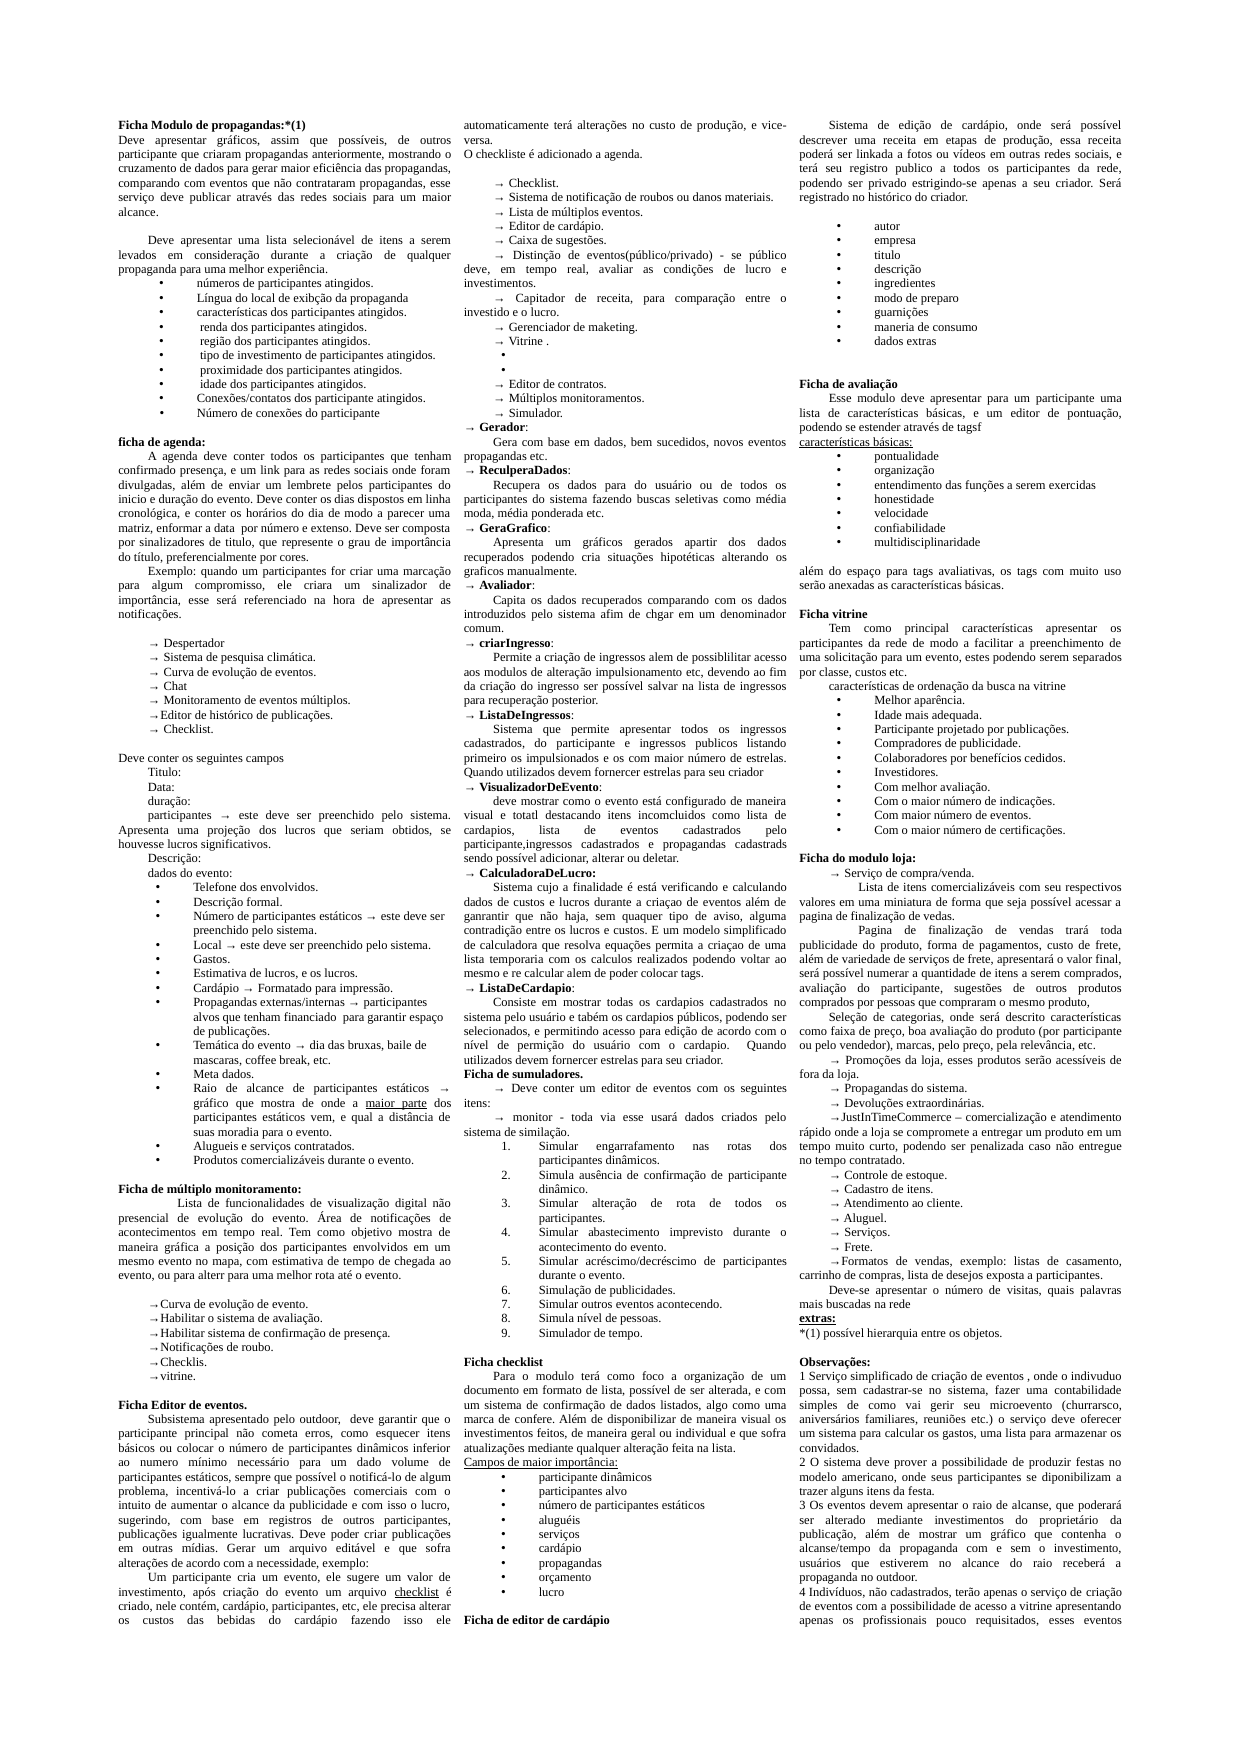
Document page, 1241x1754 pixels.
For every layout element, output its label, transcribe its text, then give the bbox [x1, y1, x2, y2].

list Descrição formal. [156, 894, 451, 909]
text → Despertador [118, 636, 451, 650]
list descrição [837, 262, 1122, 276]
text Ficha de avaliação [799, 377, 1122, 391]
text Data: [118, 779, 451, 794]
list Com o maior número de indicações. [837, 794, 1122, 808]
text →Formatos de vendas, exemplo: listas de casamento, carrinho de compras, lista de desejos exposta a participantes. [799, 1254, 1122, 1282]
list Estimativa de lucros, e os lucros. [156, 966, 451, 981]
text Consiste em mostrar todas os cardapios cadastrados no sistema pelo usuário e tabém os cardapios públicos, podendo ser selecionados, e permitindo acesso para edição de acordo com o nível de permição do usuário com o cardapio. Quando utilizados devem fornercer estrelas para seu criador. [463, 995, 787, 1067]
text → Sistema de notificação de roubos ou danos materiais. [463, 190, 787, 204]
text → Editor de cardápio. [463, 219, 787, 233]
list proximidade dos participantes atingidos. [159, 362, 451, 377]
text O checkliste é adicionado a agenda. [463, 147, 787, 161]
text Ficha de sumuladores. [463, 1067, 787, 1081]
text deve mostrar como o evento está configurado de maneira visual e totatl destacando itens incomcluidos como lista de cardapios, lista de eventos cadastrados pelo participante,ingressos cadastrados e propagandas cadastrads sendo possível adicionar, alterar ou deletar. [463, 794, 787, 866]
list dados extras [837, 334, 1122, 348]
text → Monitoramento de eventos múltiplos. [118, 693, 451, 707]
text Ficha do modulo loja: [799, 851, 1122, 866]
list Simular engarrafamento nas rotas dos participantes dinâmicos. [501, 1139, 787, 1167]
list números de participantes atingidos. [159, 276, 451, 291]
list organização [837, 463, 1122, 477]
text Seleção de categorias, onde será descrito características como faixa de preço, boa avaliação do produto (por participante ou pelo vendedor), marcas, pelo preço, pela relevância, etc. [799, 1009, 1122, 1052]
list Simular acréscimo/decréscimo de participantes durante o evento. [501, 1254, 787, 1282]
text ficha de agenda: [118, 434, 451, 449]
list Número de conexões do participante [159, 406, 451, 420]
text Ficha de múltiplo monitoramento: [118, 1182, 451, 1196]
text Campos de maior importância: [463, 1455, 787, 1469]
list participantes alvo [501, 1484, 787, 1498]
text → Chat [118, 679, 451, 693]
list Simular abastecimento imprevisto durante o acontecimento do evento. [501, 1225, 787, 1254]
list Participante projetado por publicações. [837, 722, 1122, 736]
text participantes → este deve ser preenchido pelo sistema. Apresenta uma projeção dos lucros que seriam obtidos, se houvesse lucros significativos. [118, 808, 451, 851]
text 4 Indivíduos, não cadastrados, terão apenas o serviço de criação de eventos com a possibilidade de acesso a vitrine apresentando apenas os profissionais pouco requisitados, esses eventos [799, 1584, 1122, 1627]
list características dos participantes atingidos. [159, 305, 451, 319]
text características básicas: [799, 434, 1122, 449]
list Simulação de publicidades. [501, 1282, 787, 1297]
text → Cadastro de itens. [799, 1182, 1122, 1196]
text Lista de funcionalidades de visualização digital não presencial de evolução do evento. Área de notificações de acontecimentos em tempo real. Tem como objetivo mostra de maneira gráfica a posição dos participantes envolvidos em um mesmo evento no mapa, com estimativa de tempo de chegada ao evento, ou para alterr para uma melhor rota até o evento. [118, 1196, 451, 1282]
text Exemplo: quando um participantes for criar uma marcação para algum compromisso, ele criara um sinalizador de importância, esse será referenciado na hora de apresentar as notificações. [118, 564, 451, 621]
text extras: [799, 1311, 1122, 1326]
list Simulador de tempo. [501, 1326, 787, 1340]
list Simular alteração de rota de todos os participantes. [501, 1196, 787, 1225]
text →Checklis. [118, 1354, 451, 1369]
text A agenda deve conter todos os participantes que tenham confirmado presença, e um link para as redes sociais onde foram divulgadas, além de enviar um lembrete pelos participantes do inicio e duração do evento. Deve conter os dias dispostos em linha cronológica, e conter os horários do dia de modo a parecer uma matriz, enformar a data por número e extenso. Deve ser composta por sinalizadores de titulo, que represente o grau de importância do título, preferencialmente por cores. [118, 449, 451, 564]
text Ficha de editor de cardápio [463, 1613, 787, 1627]
list participante dinâmicos [501, 1469, 787, 1484]
list idade dos participantes atingidos. [159, 377, 451, 391]
text Sistema que permite apresentar todos os ingressos cadastrados, do participante e ingressos publicos listando primeiro os impulsionados e os com maior número de estrelas. Quando utilizados devem fornercer estrelas para seu criador [463, 722, 787, 779]
text Um participante cria um evento, ele sugere um valor de investimento, após criação do evento um arquivo checklist é criado, nele contém, cardápio, participantes, etc, ele precisa alterar os custos das bebidas do cardápio fazendo isso ele [118, 1570, 451, 1627]
text Subsistema apresentado pelo outdoor, deve garantir que o participante principal não cometa erros, como esquecer itens básicos ou colocar o número de participantes dinâmicos inferior ao numero mínimo necessário para um dado volume de participantes estáticos, sempre que possível o notificá-lo de algum problema, incentivá-lo a criar publicações comerciais com o intuito de aumentar o alcance da publicidade e com isso o lucro, sugerindo, com base em registros de outros participantes, publicações igualmente lucrativas. Deve poder criar publicações em outras mídias. Gerar um arquivo editável e que sofra alterações de acordo com a necessidade, exemplo: [118, 1412, 451, 1570]
text → Checklist. [118, 722, 451, 736]
text Observações: [799, 1354, 1122, 1369]
text → Serviços. [799, 1225, 1122, 1239]
list empresa [837, 233, 1122, 247]
list lucro [501, 1584, 787, 1599]
text → Múltiplos monitoramentos. [463, 391, 787, 406]
text →Habilitar o sistema de avaliação. [118, 1311, 451, 1326]
list Local → este deve ser preenchido pelo sistema. [156, 937, 451, 952]
list região dos participantes atingidos. [159, 334, 451, 348]
text → Caixa de sugestões. [463, 233, 787, 247]
text → Distinção de eventos(público/privado) - se público deve, em tempo real, avaliar as condições de lucro e investimentos. [463, 247, 787, 291]
list velocidade [837, 506, 1122, 521]
text → Vitrine . [463, 334, 787, 348]
text Sistema cujo a finalidade é está verificando e calculando dados de custos e lucros durante a criaçao de eventos além de ganrantir que não haja, sem quaquer tipo de aviso, alguma contradição entre os lucros e custos. E um modelo simplificado de calculadora que resolva equações permita a criaçao de uma lista temporaria com os calculos realizados podendo voltar ao mesmo e re calcular alem de poder colocar tags. [463, 880, 787, 981]
list orçamento [501, 1570, 787, 1584]
text →Curva de evolução de evento. [118, 1297, 451, 1311]
text →vitrine. [118, 1369, 451, 1383]
text 2 O sistema deve prover a possibilidade de produzir festas no modelo americano, onde seus participantes se diponibilizam a trazer alguns itens da festa. [799, 1455, 1122, 1498]
text Titulo: [118, 765, 451, 779]
text Sistema de edição de cardápio, onde será possível descrever uma receita em etapas de produção, essa receita poderá ser linkada a fotos ou vídeos em outras redes sociais, e terá seu registro publico a todos os participantes da rede, podendo ser privado estrigindo-se apenas a seu criador. Será registrado no histórico do criador. [799, 118, 1122, 204]
text 1 Serviço simplificado de criação de eventos , onde o indivuduo possa, sem cadastrar-se no sistema, fazer uma contabilidade simples de como vai gerir seu microevento (churrarsco, aniversários familiares, reuniões etc.) o serviço deve oferecer um sistema para calcular os gastos, uma lista para armazenar os convidados. [799, 1369, 1122, 1455]
text características de ordenação da busca na vitrine [799, 679, 1122, 693]
text → Capitador de receita, para comparação entre o investido e o lucro. [463, 291, 787, 319]
text Deve apresentar uma lista selecionável de itens a serem levados em consideração durante a criação de qualquer propaganda para uma melhor experiência. [118, 233, 451, 276]
text → CalculadoraDeLucro: [463, 866, 787, 880]
list honestidade [837, 492, 1122, 506]
list autor [837, 219, 1122, 233]
list cardápio [501, 1541, 787, 1556]
list Língua do local de exibção da propaganda [159, 291, 451, 305]
list Simular outros eventos acontecendo. [501, 1297, 787, 1311]
text Tem como principal características apresentar os participantes da rede de modo a facilitar a preenchimento de uma solicitação para um evento, estes podendo serem separados por classe, custos etc. [799, 621, 1122, 679]
list Raio de alcance de participantes estáticos → gráfico que mostra de onde a maior parte dos participantes estáticos vem, e qual a distância de suas moradia para o evento. [156, 1081, 451, 1139]
text 3 Os eventos devem apresentar o raio de alcanse, que poderará ser alterado mediante investimentos do proprietário da publicação, além de mostrar um gráfico que contenha o alcanse/tempo da propaganda com e sem o investimento, usuários que estiverem no alcance do raio receberá a propaganda no outdoor. [799, 1498, 1122, 1584]
list renda dos participantes atingidos. [159, 319, 451, 334]
list Cardápio → Formatado para impressão. [156, 981, 451, 995]
text Gera com base em dados, bem sucedidos, novos eventos propagandas etc. [463, 434, 787, 463]
text → Serviço de compra/venda. [799, 866, 1122, 880]
text →JustInTimeCommerce – comercialização e atendimento rápido onde a loja se compromete a entregar um produto em um tempo muito curto, podendo ser penalizada caso não entregue no tempo contratado. [799, 1110, 1122, 1167]
text → Aluguel. [799, 1211, 1122, 1225]
list confiabilidade [837, 521, 1122, 535]
list Meta dados. [156, 1067, 451, 1081]
text → Editor de contratos. [463, 377, 787, 391]
text →Habilitar sistema de confirmação de presença. [118, 1326, 451, 1340]
list pontualidade [837, 449, 1122, 463]
list aluguéis [501, 1512, 787, 1527]
list Produtos comercializáveis durante o evento. [156, 1153, 451, 1167]
list ingredientes [837, 276, 1122, 291]
text Capita os dados recuperados comparando com os dados introduzidos pelo sistema afim de chgar em um denominador comum. [463, 592, 787, 636]
text → ListaDeCardapio: [463, 981, 787, 995]
list Simula ausência de confirmação de participante dinâmico. [501, 1167, 787, 1196]
text Deve-se apresentar o número de visitas, quais palavras mais buscadas na rede [799, 1282, 1122, 1311]
list Conexões/contatos dos participante atingidos. [159, 391, 451, 406]
text Ficha vitrine [799, 607, 1122, 621]
text → Controle de estoque. [799, 1167, 1122, 1182]
text Deve apresentar gráficos, assim que possíveis, de outros participante que criaram propagandas anteriormente, mostrando o cruzamento de dados para gerar maior eficiência das propagandas, comparando com eventos que não contrataram propagandas, esse serviço deve publicar através das redes sociais para um maior alcance. [118, 132, 451, 219]
list tipo de investimento de participantes atingidos. [159, 348, 451, 362]
list maneria de consumo [837, 319, 1122, 334]
text → Gerador: [463, 420, 787, 434]
text → VisualizadorDeEvento: [463, 779, 787, 794]
text → Frete. [799, 1239, 1122, 1254]
text → monitor - toda via esse usará dados criados pelo sistema de similação. [463, 1110, 787, 1139]
text → ReculperaDados: [463, 463, 787, 477]
text → Checklist. [463, 176, 787, 190]
text → Lista de múltiplos eventos. [463, 204, 787, 219]
list Propagandas externas/internas → participantes alvos que tenham financiado para garantir espaço de publicações. [156, 995, 451, 1038]
list Alugueis e serviços contratados. [156, 1139, 451, 1153]
list Idade mais adequada. [837, 707, 1122, 722]
list titulo [837, 247, 1122, 262]
text → Atendimento ao cliente. [799, 1196, 1122, 1211]
list serviços [501, 1527, 787, 1541]
list Número de participantes estáticos → este deve ser preenchido pelo sistema. [156, 909, 451, 937]
list Temática do evento → dia das bruxas, baile de mascaras, coffee break, etc. [156, 1038, 451, 1067]
list entendimento das funções a serem exercidas [837, 477, 1122, 492]
text dados do evento: [118, 866, 451, 880]
text → Propagandas do sistema. [799, 1081, 1122, 1096]
text Esse modulo deve apresentar para um participante uma lista de características básicas, e um editor de pontuação, podendo se estender através de tagsf [799, 391, 1122, 434]
text → GeraGrafico: [463, 521, 787, 535]
text → Deve conter um editor de eventos com os seguintes itens: [463, 1081, 787, 1110]
list Com melhor avaliação. [837, 779, 1122, 794]
text → criarIngresso: [463, 636, 787, 650]
text → Gerenciador de maketing. [463, 319, 787, 334]
list propagandas [501, 1556, 787, 1570]
text Para o modulo terá como foco a organização de um documento em formato de lista, possível de ser alterada, e com um sistema de confirmação de dados listados, algo como uma marca de confere. Além de disponibilizar de maneira visual os investimentos feitos, de maneira geral ou individual e que sofra atualizações mediante qualquer alteração feita na lista. [463, 1369, 787, 1455]
list Com maior número de eventos. [837, 808, 1122, 822]
text Ficha Modulo de propagandas:*(1) [118, 118, 451, 132]
list Com o maior número de certificações. [837, 822, 1122, 837]
list Gastos. [156, 952, 451, 966]
text → ListaDeIngressos: [463, 707, 787, 722]
text Descrição: [118, 851, 451, 866]
text Apresenta um gráficos gerados apartir dos dados recuperados podendo cria situações hipotéticas alterando os graficos manualmente. [463, 535, 787, 578]
text → Curva de evolução de eventos. [118, 664, 451, 679]
text automaticamente terá alterações no custo de produção, e vice-versa. [463, 118, 787, 147]
text Deve conter os seguintes campos [118, 751, 451, 765]
text Permite a criação de ingressos alem de possiblilitar acesso aos modulos de alteração impulsionamento etc, devendo ao fim da criação do ingresso ser possível salvar na lista de ingressos para recuperação posterior. [463, 650, 787, 707]
list Telefone dos envolvidos. [156, 880, 451, 894]
list Simula nível de pessoas. [501, 1311, 787, 1326]
text Pagina de finalização de vendas trará toda publicidade do produto, forma de pagamentos, custo de frete, além de variedade de serviços de frete, apresentará o valor final, será possível numerar a quantidade de itens a serem comprados, avaliação do participante, sugestões de outros produtos comprados por pessoas que compraram o mesmo produto, [799, 923, 1122, 1009]
text → Devoluções extraordinárias. [799, 1096, 1122, 1110]
text *(1) possível hierarquia entre os objetos. [799, 1326, 1122, 1340]
text → Avaliador: [463, 578, 787, 592]
list modo de preparo [837, 291, 1122, 305]
text →Notificações de roubo. [118, 1340, 451, 1354]
text → Sistema de pesquisa climática. [118, 650, 451, 664]
text Ficha Editor de eventos. [118, 1397, 451, 1412]
text Recupera os dados para do usuário ou de todos os participantes do sistema fazendo buscas seletivas como média moda, média ponderada etc. [463, 477, 787, 521]
list guarnições [837, 305, 1122, 319]
list número de participantes estáticos [501, 1498, 787, 1512]
list Investidores. [837, 765, 1122, 779]
list Colaboradores por benefícios cedidos. [837, 751, 1122, 765]
text Ficha checklist [463, 1354, 787, 1369]
text duração: [118, 794, 451, 808]
text além do espaço para tags avaliativas, os tags com muito uso serão anexadas as características básicas. [799, 564, 1122, 592]
text → Promoções da loja, esses produtos serão acessíveis de fora da loja. [799, 1052, 1122, 1081]
list Melhor aparência. [837, 693, 1122, 707]
text → Simulador. [463, 406, 787, 420]
text →Editor de histórico de publicações. [118, 707, 451, 722]
list Compradores de publicidade. [837, 736, 1122, 751]
text Lista de itens comercializáveis com seu respectivos valores em uma miniatura de forma que seja possível acessar a pagina de finalização de vedas. [799, 880, 1122, 923]
list multidisciplinaridade [837, 535, 1122, 549]
